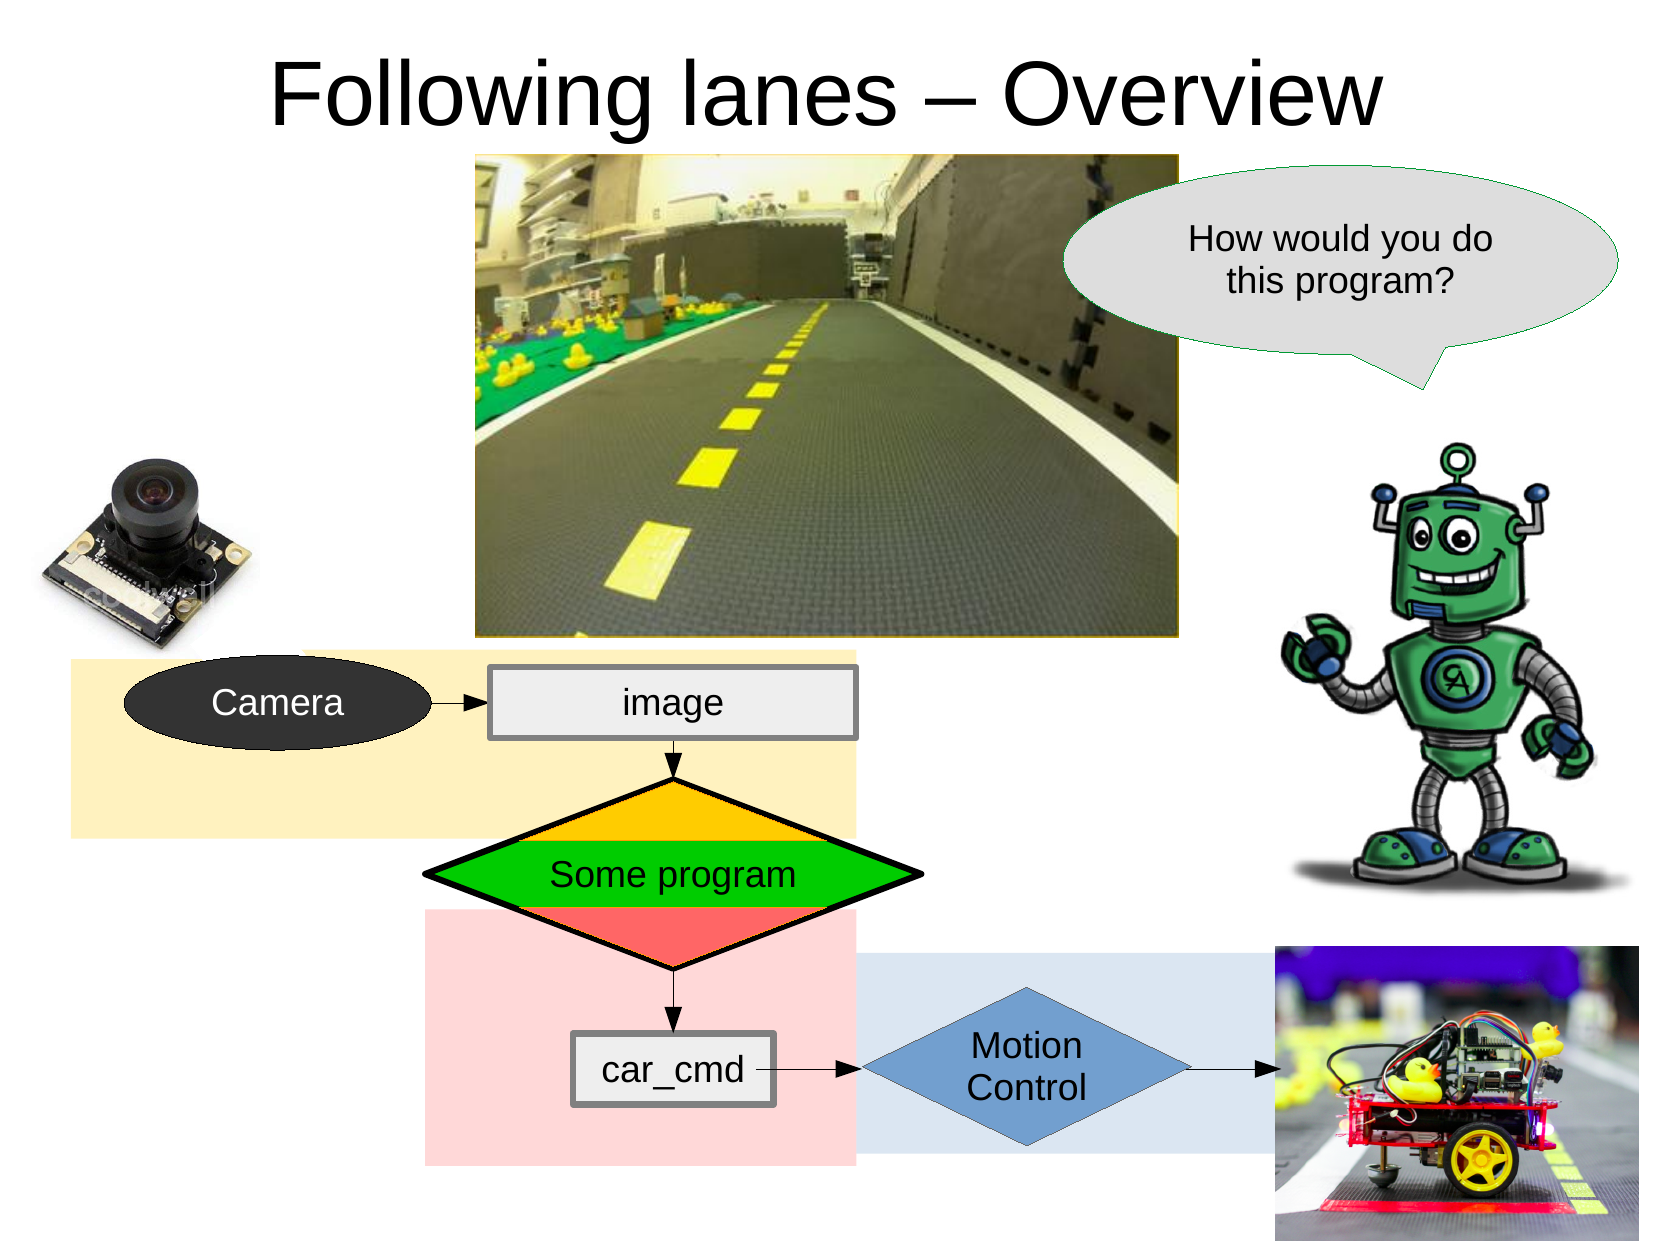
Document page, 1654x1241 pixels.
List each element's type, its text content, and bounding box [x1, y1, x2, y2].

text_box [519, 781, 827, 841]
text_box Some program [425, 779, 922, 969]
picture [1262, 413, 1654, 915]
text_box [425, 909, 1275, 1166]
text_box Camera [124, 655, 432, 751]
text_box [70, 592, 857, 839]
text_box How would you do this program? [1062, 165, 1619, 390]
text_box [519, 907, 827, 967]
picture [475, 198, 1179, 638]
text_box car_cmd [572, 1033, 774, 1105]
picture [31, 448, 260, 659]
text_box image [490, 667, 857, 739]
text_box [674, 739, 857, 839]
title Following lanes – Overview [82, 0, 1571, 198]
text_box Motion Control [862, 987, 1192, 1146]
picture [1275, 946, 1639, 1241]
